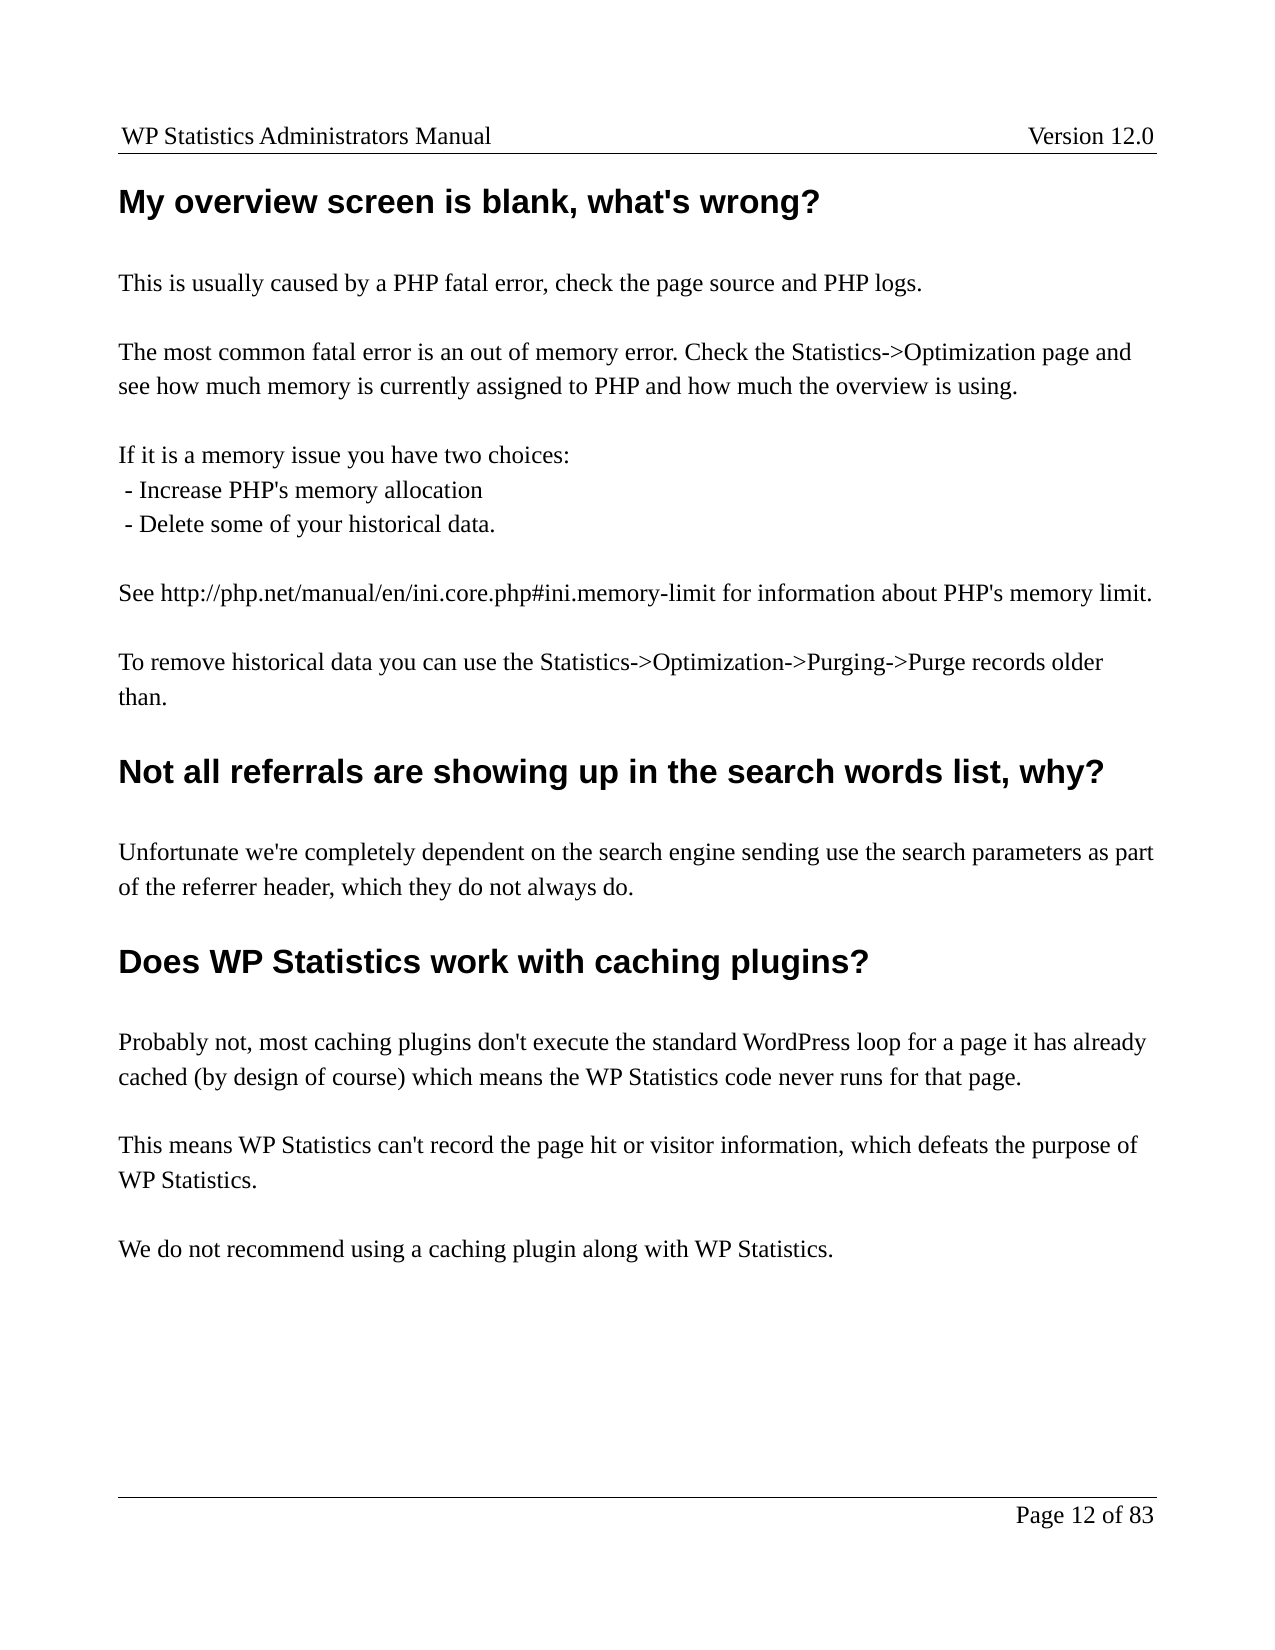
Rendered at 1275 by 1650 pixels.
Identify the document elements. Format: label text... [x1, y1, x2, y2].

subtitle Does WP Statistics work with caching plugins? [118, 942, 1157, 980]
text This is usually caused by a PHP fatal error, check the page source and PHP logs. The most common fatal error is an out of memory error. Check the Statistics->Optimization page and see how much memory is currently assigned to PHP and how much the overview is using. If it is a memory issue you have two choices: - Increase PHP's memory allocation - Delete some of your historical data. See http://php.net/manual/en/ini.core.php#ini.memory-limit for information about PHP's memory limit. To remove historical data you can use the Statistics->Optimization->Purging->Purge records older than. [118, 233, 1157, 710]
text Unfortunate we're completely dependent on the search engine sending use the search parameters as part of the referrer header, which they do not always do. [118, 803, 1157, 900]
subtitle Not all referrals are showing up in the search words list, why? [118, 752, 1157, 790]
subtitle My overview screen is blank, what's wrong? [118, 182, 1157, 221]
text Probably not, most caching plugins don't execute the standard WordPress loop for a page it has already cached (by design of course) which means the WP Statistics code never runs for that page. This means WP Statistics can't record the page hit or visitor information, which defeats the purpose of WP Statistics. We do not recommend using a caching plugin along with WP Statistics. [118, 993, 1157, 1263]
